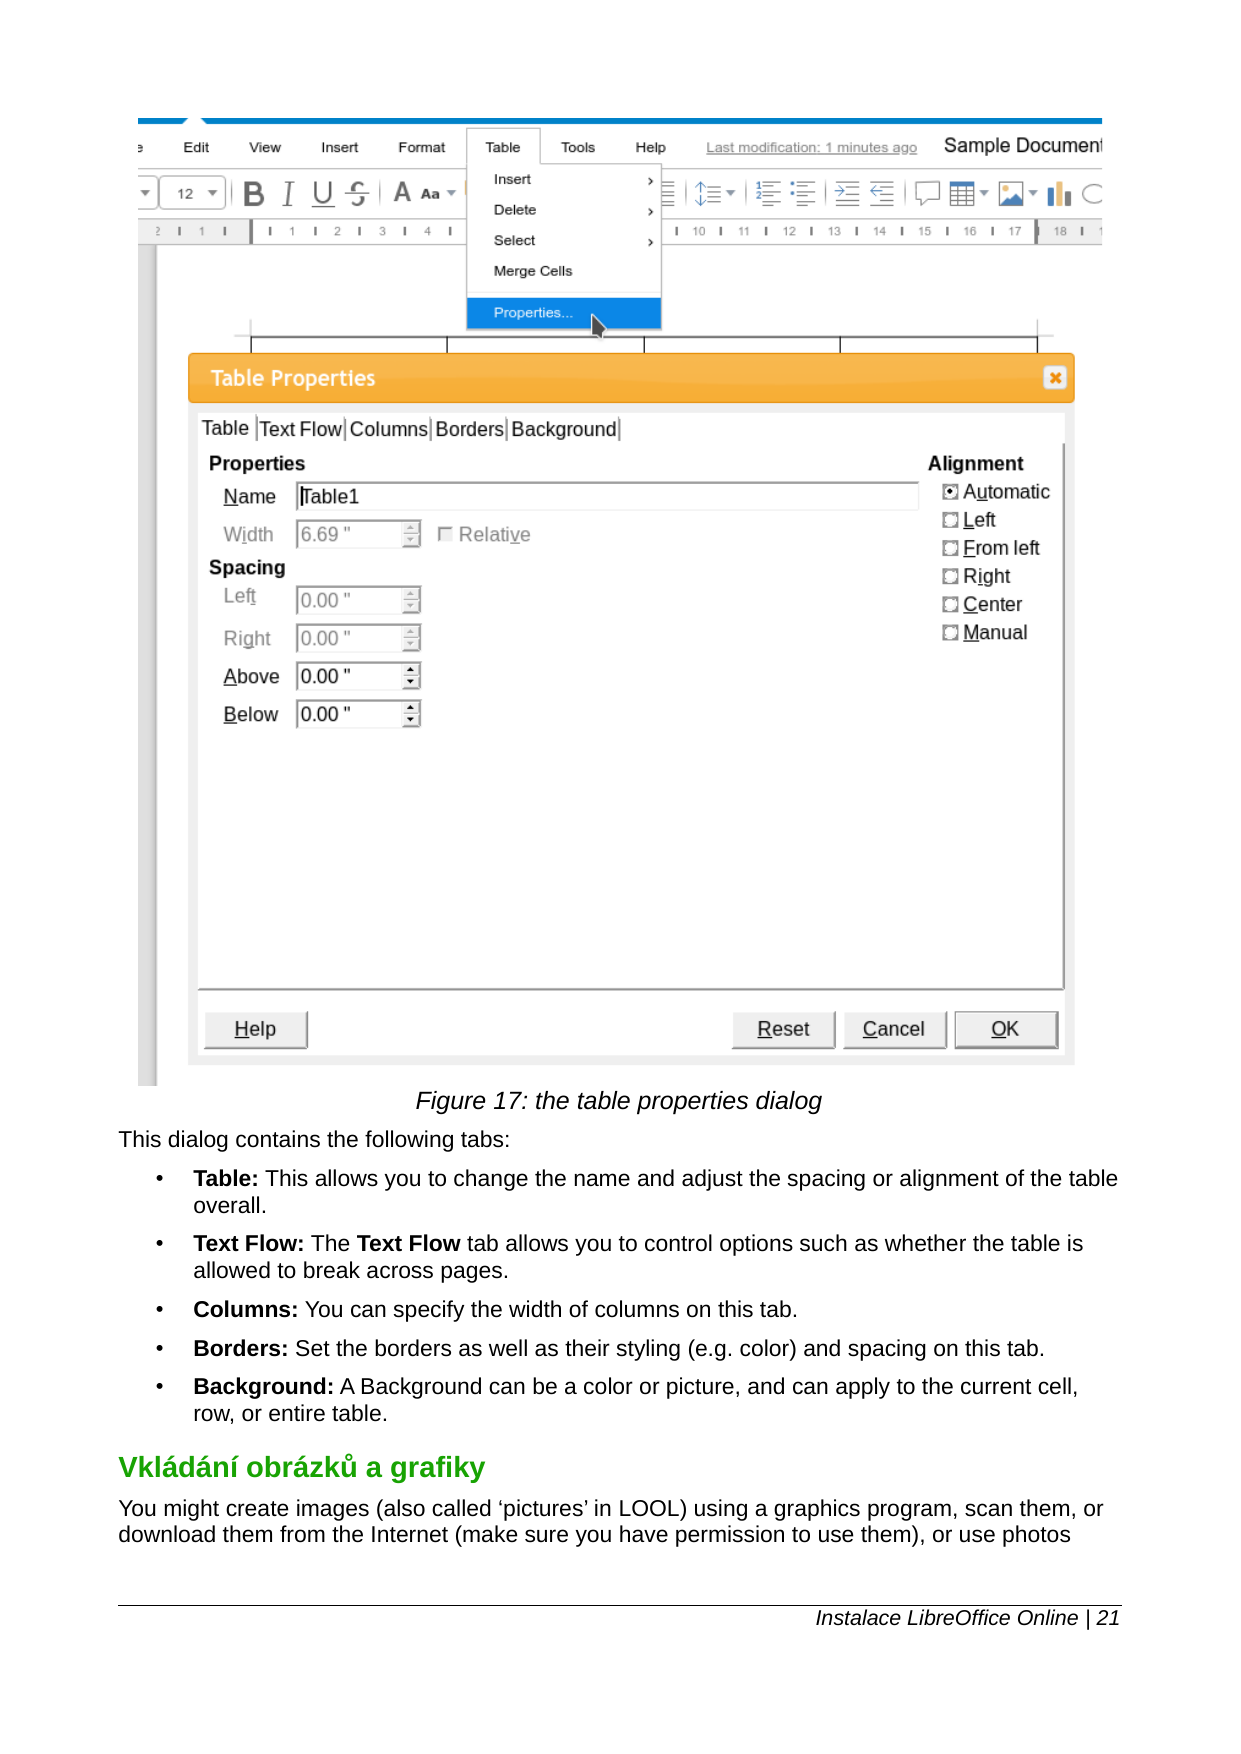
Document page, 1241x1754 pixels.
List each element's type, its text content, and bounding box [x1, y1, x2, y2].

list Background: A Background can be a color or picture, and can apply to the current cell, row, or entire table. [156, 1373, 1122, 1426]
picture [138, 118, 1103, 1086]
list Table: This allows you to change the name and adjust the spacing or alignment of the table overall. [156, 1165, 1122, 1218]
text This dialog contains the following tabs: [118, 1126, 1122, 1153]
text Figure 17: the table properties dialog [133, 1086, 1107, 1114]
list Columns: You can specify the width of columns on this tab. [156, 1296, 1122, 1322]
text You might create images (also called ‘pictures’ in LOOL) using a graphics program, scan them, or download them from the Internet (make sure you have permission to use them), or use photos [118, 1495, 1122, 1548]
subtitle Vkládání obrázků a grafiky [118, 1450, 1122, 1483]
list Borders: Set the borders as well as their styling (e.g. color) and spacing on this tab. [156, 1334, 1122, 1361]
list Text Flow: The Text Flow tab allows you to control options such as whether the table is allowed to break across pages. [156, 1230, 1122, 1283]
